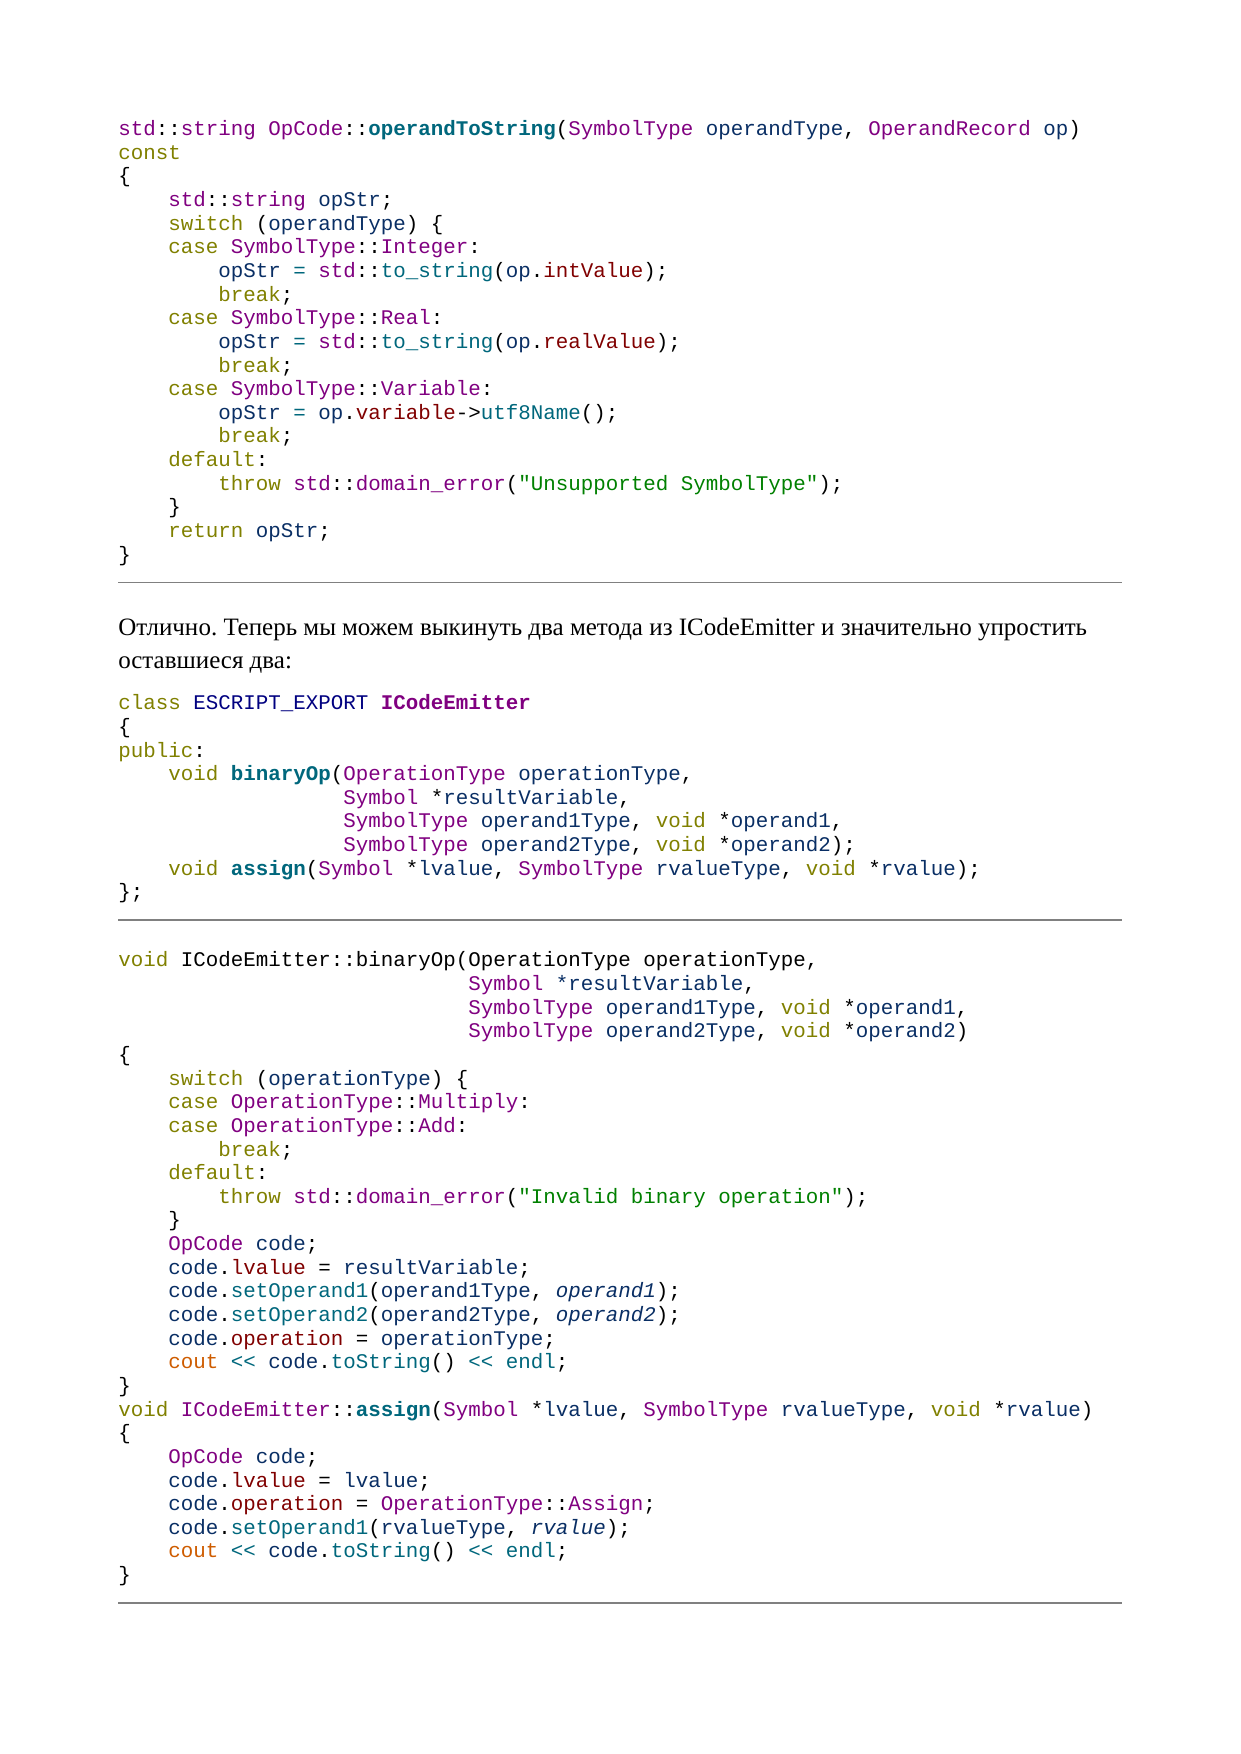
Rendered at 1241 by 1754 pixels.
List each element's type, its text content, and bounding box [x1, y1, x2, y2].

text switch (operandType) { [118, 213, 1122, 236]
text { [118, 716, 1122, 739]
text SymbolType operand2Type, void *operand2); [118, 834, 1122, 858]
text cout << code.toString() << endl; [118, 1351, 1122, 1375]
text } [118, 1564, 1122, 1588]
text } [118, 1209, 1122, 1233]
text void assign(Symbol *lvalue, SymbolType rvalueType, void *rvalue); [118, 858, 1122, 881]
text default: [118, 1162, 1122, 1186]
text class ESCRIPT_EXPORT ICodeEmitter [118, 692, 1122, 716]
text opStr = std::to_string(op.intValue); [118, 260, 1122, 284]
text Symbol *resultVariable, [118, 973, 1122, 997]
text break; [118, 426, 1122, 449]
text case SymbolType::Variable: [118, 378, 1122, 402]
text opStr = std::to_string(op.realValue); [118, 331, 1122, 354]
text break; [118, 354, 1122, 378]
text public: [118, 739, 1122, 763]
text code.operation = OperationType::Assign; [118, 1493, 1122, 1517]
text break; [118, 284, 1122, 307]
text void ICodeEmitter::binaryOp(OperationType operationType, [118, 949, 1122, 973]
text void ICodeEmitter::assign(Symbol *lvalue, SymbolType rvalueType, void *rvalue) [118, 1399, 1122, 1422]
text throw std::domain_error("Unsupported SymbolType"); [118, 473, 1122, 496]
text code.setOperand1(operand1Type, operand1); [118, 1280, 1122, 1304]
text std::string OpCode::operandToString(SymbolType operandType, OperandRecord op) const [118, 118, 1122, 165]
text OpCode code; [118, 1233, 1122, 1257]
text default: [118, 449, 1122, 473]
text break; [118, 1138, 1122, 1162]
text SymbolType operand2Type, void *operand2) [118, 1020, 1122, 1044]
text return opStr; [118, 520, 1122, 544]
text case SymbolType::Integer: [118, 236, 1122, 260]
text case OperationType::Multiply: [118, 1091, 1122, 1115]
text SymbolType operand1Type, void *operand1, [118, 997, 1122, 1020]
text Отлично. Теперь мы можем выкинуть два метода из ICodeEmitter и значительно упростить оставшиеся два: [118, 612, 1122, 673]
text }; [118, 881, 1122, 905]
text { [118, 1422, 1122, 1446]
text } [118, 496, 1122, 520]
text OpCode code; [118, 1446, 1122, 1469]
text case OperationType::Add: [118, 1115, 1122, 1138]
text } [118, 544, 1122, 567]
text SymbolType operand1Type, void *operand1, [118, 811, 1122, 834]
text code.setOperand2(operand2Type, operand2); [118, 1304, 1122, 1328]
text cout << code.toString() << endl; [118, 1541, 1122, 1564]
text code.lvalue = lvalue; [118, 1469, 1122, 1493]
text code.setOperand1(rvalueType, rvalue); [118, 1517, 1122, 1541]
text { [118, 165, 1122, 189]
text switch (operationType) { [118, 1068, 1122, 1091]
text throw std::domain_error("Invalid binary operation"); [118, 1186, 1122, 1209]
text std::string opStr; [118, 189, 1122, 213]
text opStr = op.variable->utf8Name(); [118, 402, 1122, 426]
text { [118, 1044, 1122, 1068]
text Symbol *resultVariable, [118, 787, 1122, 811]
text case SymbolType::Real: [118, 307, 1122, 331]
text void binaryOp(OperationType operationType, [118, 763, 1122, 787]
text } [118, 1375, 1122, 1399]
text code.lvalue = resultVariable; [118, 1257, 1122, 1280]
text code.operation = operationType; [118, 1328, 1122, 1351]
